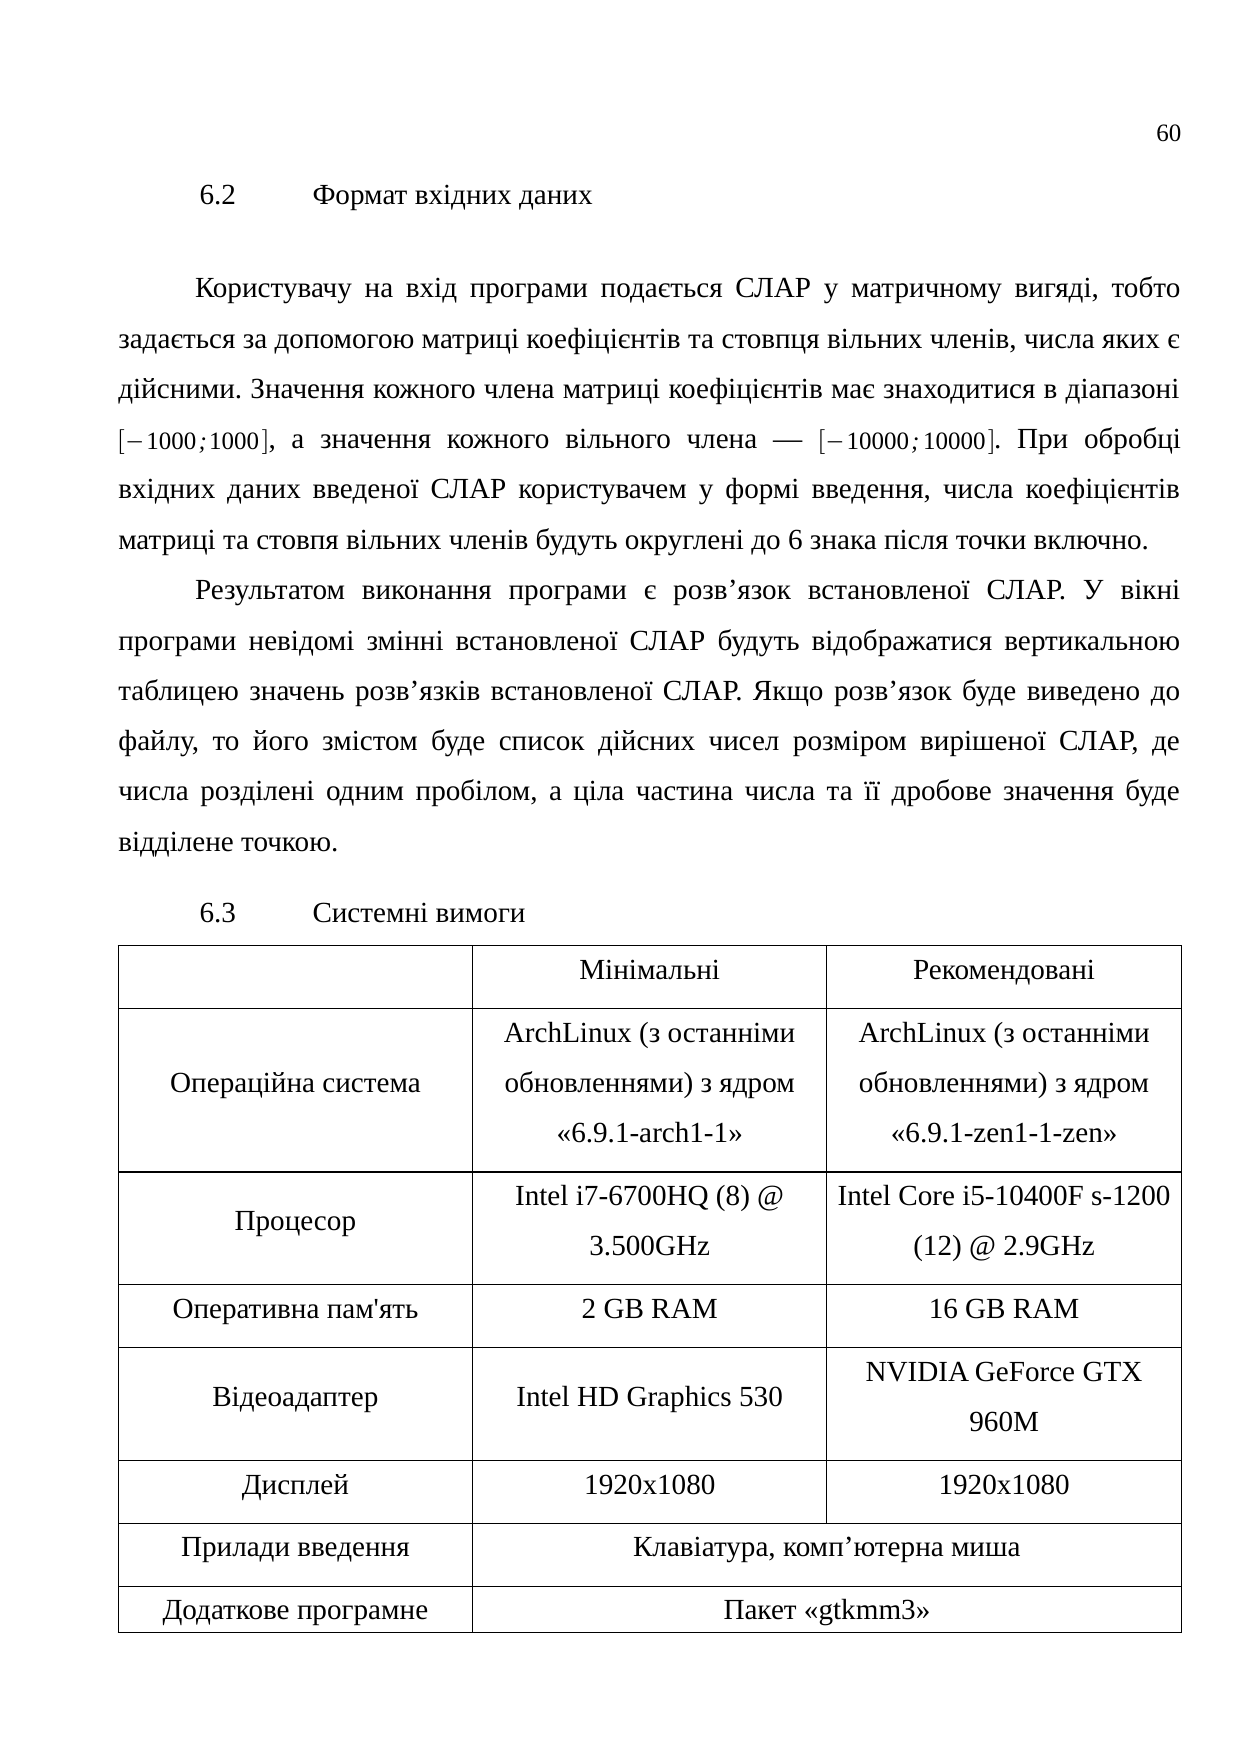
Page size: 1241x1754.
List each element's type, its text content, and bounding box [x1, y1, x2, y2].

table_header Рекомендовані [827, 946, 1181, 1008]
table_cell Intel Core i5-10400F s-1200 (12) @ 2.9GHz [827, 1173, 1181, 1284]
text Користувачу на вхід програми подається СЛАР у матричному вигяді, тобто задається за допомогою матриці коефіцієнтів та стовпця вільних членів, числа яких є дійсними. Значення кожного члена матриці коефіцієнтів має знаходитися в діапазоні , а значення кожного вільного члена — . При обробці вхідних даних введеної СЛАР користувачем у формі введення, числа коефіцієнтів матриці та стовпя вільних членів будуть округлені до 6 знака після точки включно. [118, 270, 1181, 556]
table_cell 16 GB RAM [827, 1285, 1181, 1347]
table_cell ArchLinux (з останніми обновленнями) з ядром «6.9.1-zen1-1-zen» [827, 1009, 1181, 1171]
subtitle Системні вимоги [192, 895, 1181, 928]
subtitle Формат вхідних даних [192, 177, 1181, 211]
table_cell Відеоадаптер [119, 1348, 472, 1460]
table_cell Intel HD Graphics 530 [473, 1348, 826, 1460]
table_cell Клавіатура, комп’ютерна миша [473, 1524, 1181, 1586]
table_cell NVIDIA GeForce GTX 960M [827, 1348, 1181, 1460]
text Результатом виконання програми є розв’язок встановленої СЛАР. У вікні програми невідомі змінні встановленої СЛАР будуть відображатися вертикальною таблицею значень розв’язків встановленої СЛАР. Якщо розв’язок буде виведено до файлу, то його змістом буде список дійсних чисел розміром вирішеної СЛАР, де числа розділені одним пробілом, а ціла частина числа та її дробове значення буде відділене точкою. [118, 572, 1181, 857]
table_cell 1920x1080 [827, 1461, 1181, 1523]
table_cell ArchLinux (з останніми обновленнями) з ядром «6.9.1-arch1-1» [473, 1009, 826, 1171]
table_cell Додаткове програмне [119, 1587, 472, 1632]
table_cell Операційна система [119, 1009, 472, 1171]
table_cell Прилади введення [119, 1524, 472, 1586]
table_cell 1920x1080 [473, 1461, 826, 1523]
table_header [119, 946, 472, 1008]
table_header Мінімальні [473, 946, 826, 1008]
table_cell Intel i7-6700HQ (8) @ 3.500GHz [473, 1173, 826, 1284]
table_cell Процесор [119, 1173, 472, 1284]
table_cell 2 GB RAM [473, 1285, 826, 1347]
table_cell Пакет «gtkmm3» [473, 1587, 1181, 1632]
table_cell Дисплей [119, 1461, 472, 1523]
table_cell Оперативна пам'ять [119, 1285, 472, 1347]
